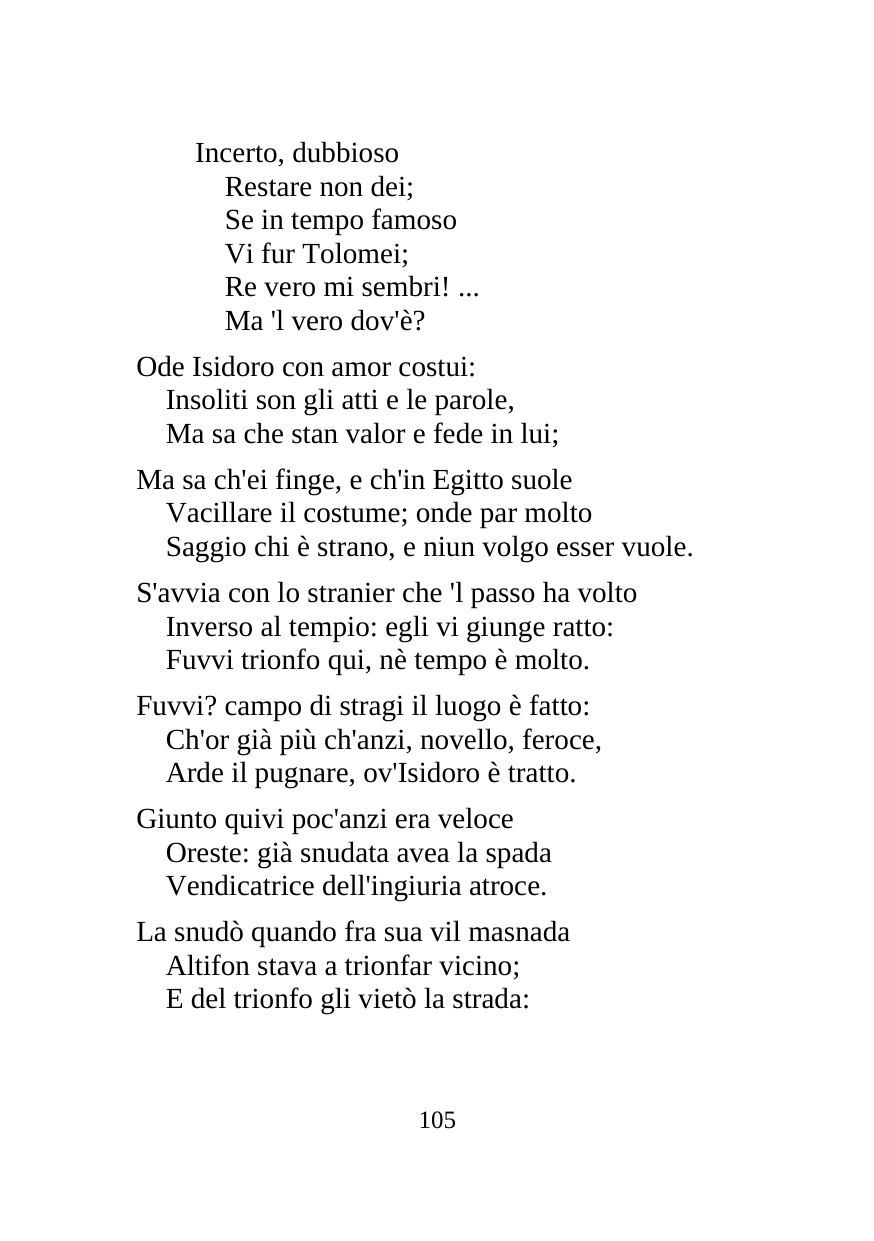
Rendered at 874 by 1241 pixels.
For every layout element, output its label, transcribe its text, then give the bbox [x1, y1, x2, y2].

text Ma sa ch'ei finge, e ch'in Egitto suole Vacillare il costume; onde par molto Saggio chi è strano, e niun volgo esser vuole. [136, 462, 768, 563]
text Giunto quivi poc'anzi era veloce Oreste: già snudata avea la spada Vendicatrice dell'ingiuria atroce. [136, 801, 768, 902]
text S'avvia con lo stranier che 'l passo ha volto Inverso al tempio: egli vi giunge ratto: Fuvvi trionfo qui, nè tempo è molto. [136, 575, 768, 676]
text La snudò quando fra sua vil masnada Altifon stava a trionfar vicino; E del trionfo gli vietò la strada: [136, 914, 768, 1015]
text Incerto, dubbioso Restare non dei; Se in tempo famoso Vi fur Tolomei; Re vero mi sembri! ... Ma 'l vero dov'è? [195, 135, 768, 336]
text Fuvvi? campo di stragi il luogo è fatto: Ch'or già più ch'anzi, novello, feroce, Arde il pugnare, ov'Isidoro è tratto. [136, 688, 768, 789]
text Ode Isidoro con amor costui: Insoliti son gli atti e le parole, Ma sa che stan valor e fede in lui; [136, 349, 768, 449]
